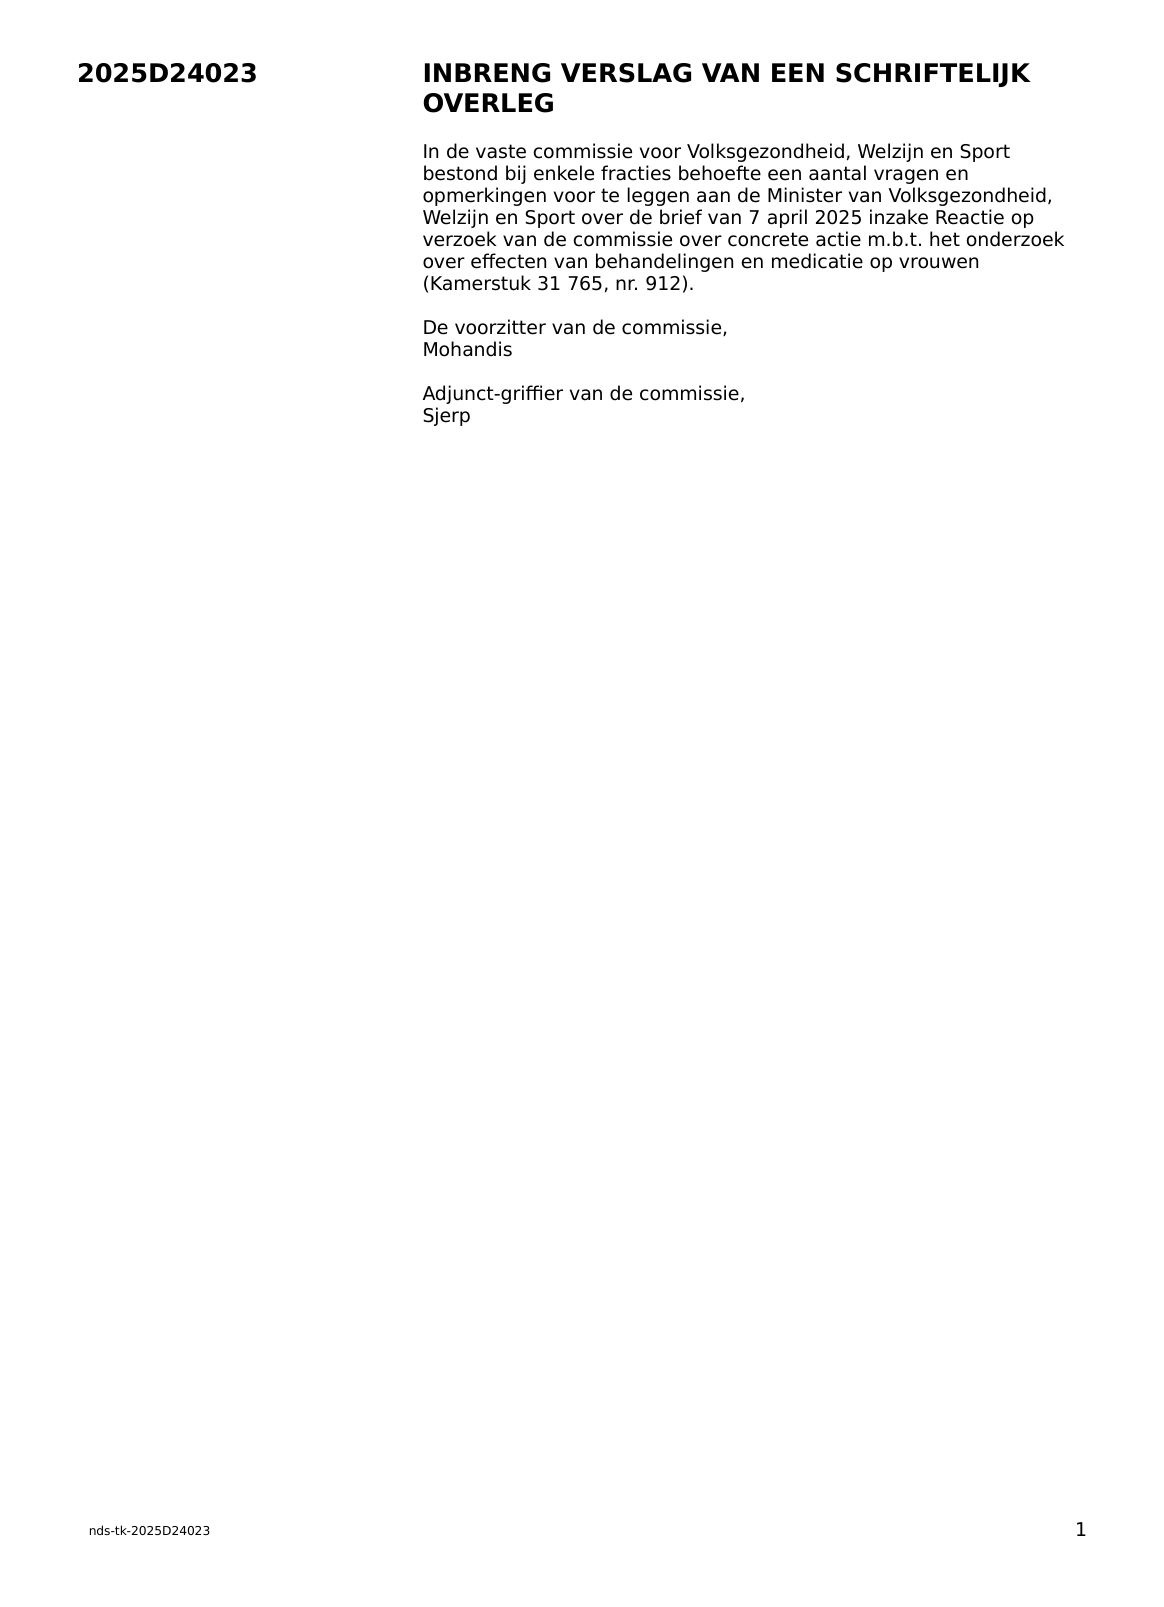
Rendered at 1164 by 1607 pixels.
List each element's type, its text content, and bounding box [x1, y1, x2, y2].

text Adjunct-griffier van de commissie, [422, 383, 1087, 405]
text In de vaste commissie voor Volksgezondheid, Welzijn en Sport bestond bij enkele fracties behoefte een aantal vragen en opmerkingen voor te leggen aan de Minister van Volksgezondheid, Welzijn en Sport over de brief van 7 april 2025 inzake Reactie op verzoek van de commissie over concrete actie m.b.t. het onderzoek over effecten van behandelingen en medicatie op vrouwen (Kamerstuk 31 765, nr. 912). [422, 141, 1087, 294]
text Mohandis [422, 339, 1087, 361]
text 2025D24023 INBRENG VERSLAG VAN EEN SCHRIFTELIJK OVERLEG [77, 59, 1087, 118]
text nds-tk-2025D24023 [88, 1524, 323, 1538]
text Sjerp [422, 405, 1087, 427]
text De voorzitter van de commissie, [422, 317, 1087, 339]
